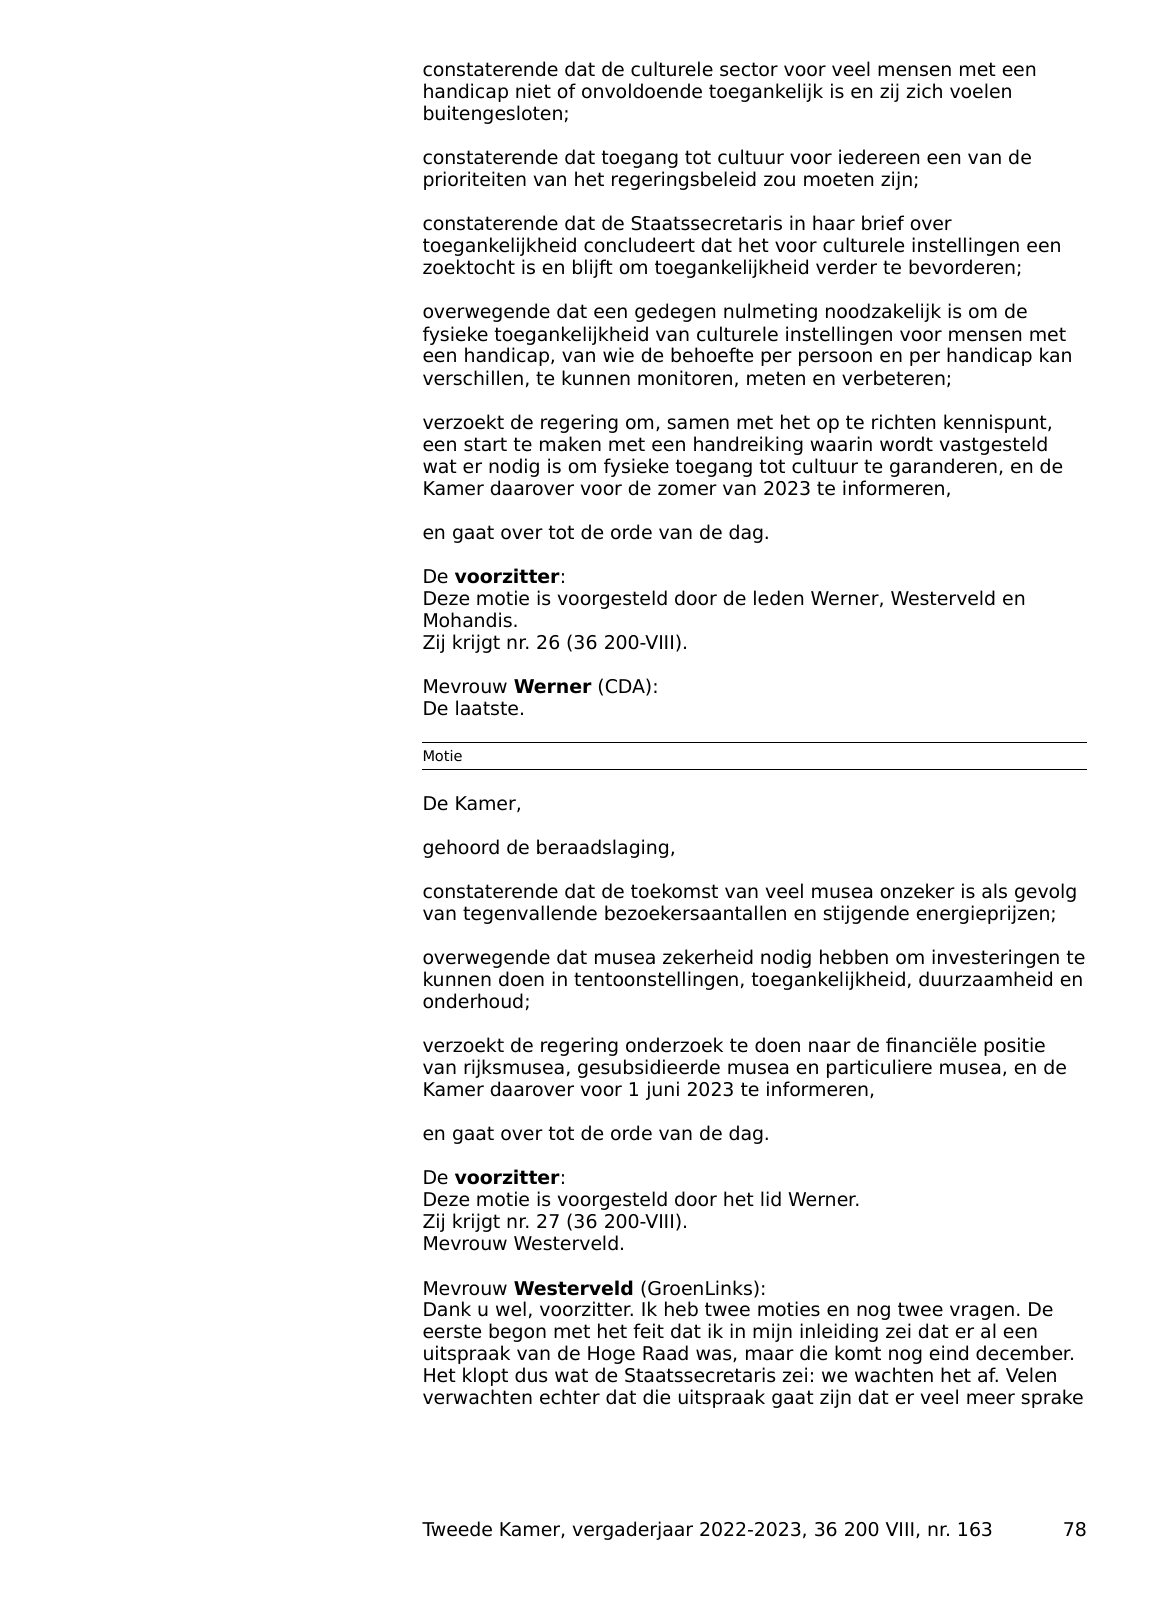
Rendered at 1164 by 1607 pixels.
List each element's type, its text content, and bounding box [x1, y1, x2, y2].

text en gaat over tot de orde van de dag. [422, 1123, 1087, 1145]
table_header Motie [422, 743, 1087, 769]
text Mevrouw Westerveld. [422, 1233, 1087, 1255]
text De Kamer, [422, 792, 1087, 814]
text constaterende dat de culturele sector voor veel mensen met een handicap niet of onvoldoende toegankelijk is en zij zich voelen buitengesloten; [422, 59, 1087, 125]
text verzoekt de regering om, samen met het op te richten kennispunt, een start te maken met een handreiking waarin wordt vastgesteld wat er nodig is om fysieke toegang tot cultuur te garanderen, en de Kamer daarover voor de zomer van 2023 te informeren, [422, 412, 1087, 499]
text De laatste. [422, 698, 1087, 720]
text Mevrouw Werner (CDA): [422, 676, 1087, 698]
text De voorzitter: [422, 566, 1087, 588]
text constaterende dat toegang tot cultuur voor iedereen een van de prioriteiten van het regeringsbeleid zou moeten zijn; [422, 147, 1087, 191]
text gehoord de beraadslaging, [422, 837, 1087, 858]
text De voorzitter: [422, 1167, 1087, 1189]
text en gaat over tot de orde van de dag. [422, 522, 1087, 544]
text Deze motie is voorgesteld door het lid Werner. [422, 1189, 1087, 1211]
text overwegende dat musea zekerheid nodig hebben om investeringen te kunnen doen in tentoonstellingen, toegankelijkheid, duurzaamheid en onderhoud; [422, 947, 1087, 1013]
text verzoekt de regering onderzoek te doen naar de financiële positie van rijksmusea, gesubsidieerde musea en particuliere musea, en de Kamer daarover voor 1 juni 2023 te informeren, [422, 1035, 1087, 1101]
text overwegende dat een gedegen nulmeting noodzakelijk is om de fysieke toegankelijkheid van culturele instellingen voor mensen met een handicap, van wie de behoefte per persoon en per handicap kan verschillen, te kunnen monitoren, meten en verbeteren; [422, 301, 1087, 389]
text constaterende dat de Staatssecretaris in haar brief over toegankelijkheid concludeert dat het voor culturele instellingen een zoektocht is en blijft om toegankelijkheid verder te bevorderen; [422, 213, 1087, 279]
text Deze motie is voorgesteld door de leden Werner, Westerveld en Mohandis. [422, 588, 1087, 632]
text Dank u wel, voorzitter. Ik heb twee moties en nog twee vragen. De eerste begon met het feit dat ik in mijn inleiding zei dat er al een uitspraak van de Hoge Raad was, maar die komt nog eind december. Het klopt dus wat de Staatssecretaris zei: we wachten het af. Velen verwachten echter dat die uitspraak gaat zijn dat er veel meer sprake [422, 1299, 1087, 1409]
text Mevrouw Westerveld (GroenLinks): [422, 1277, 1087, 1299]
text constaterende dat de toekomst van veel musea onzeker is als gevolg van tegenvallende bezoekersaantallen en stijgende energieprijzen; [422, 881, 1087, 925]
text Zij krijgt nr. 27 (36 200-VIII). [422, 1211, 1087, 1233]
text Zij krijgt nr. 26 (36 200-VIII). [422, 632, 1087, 654]
